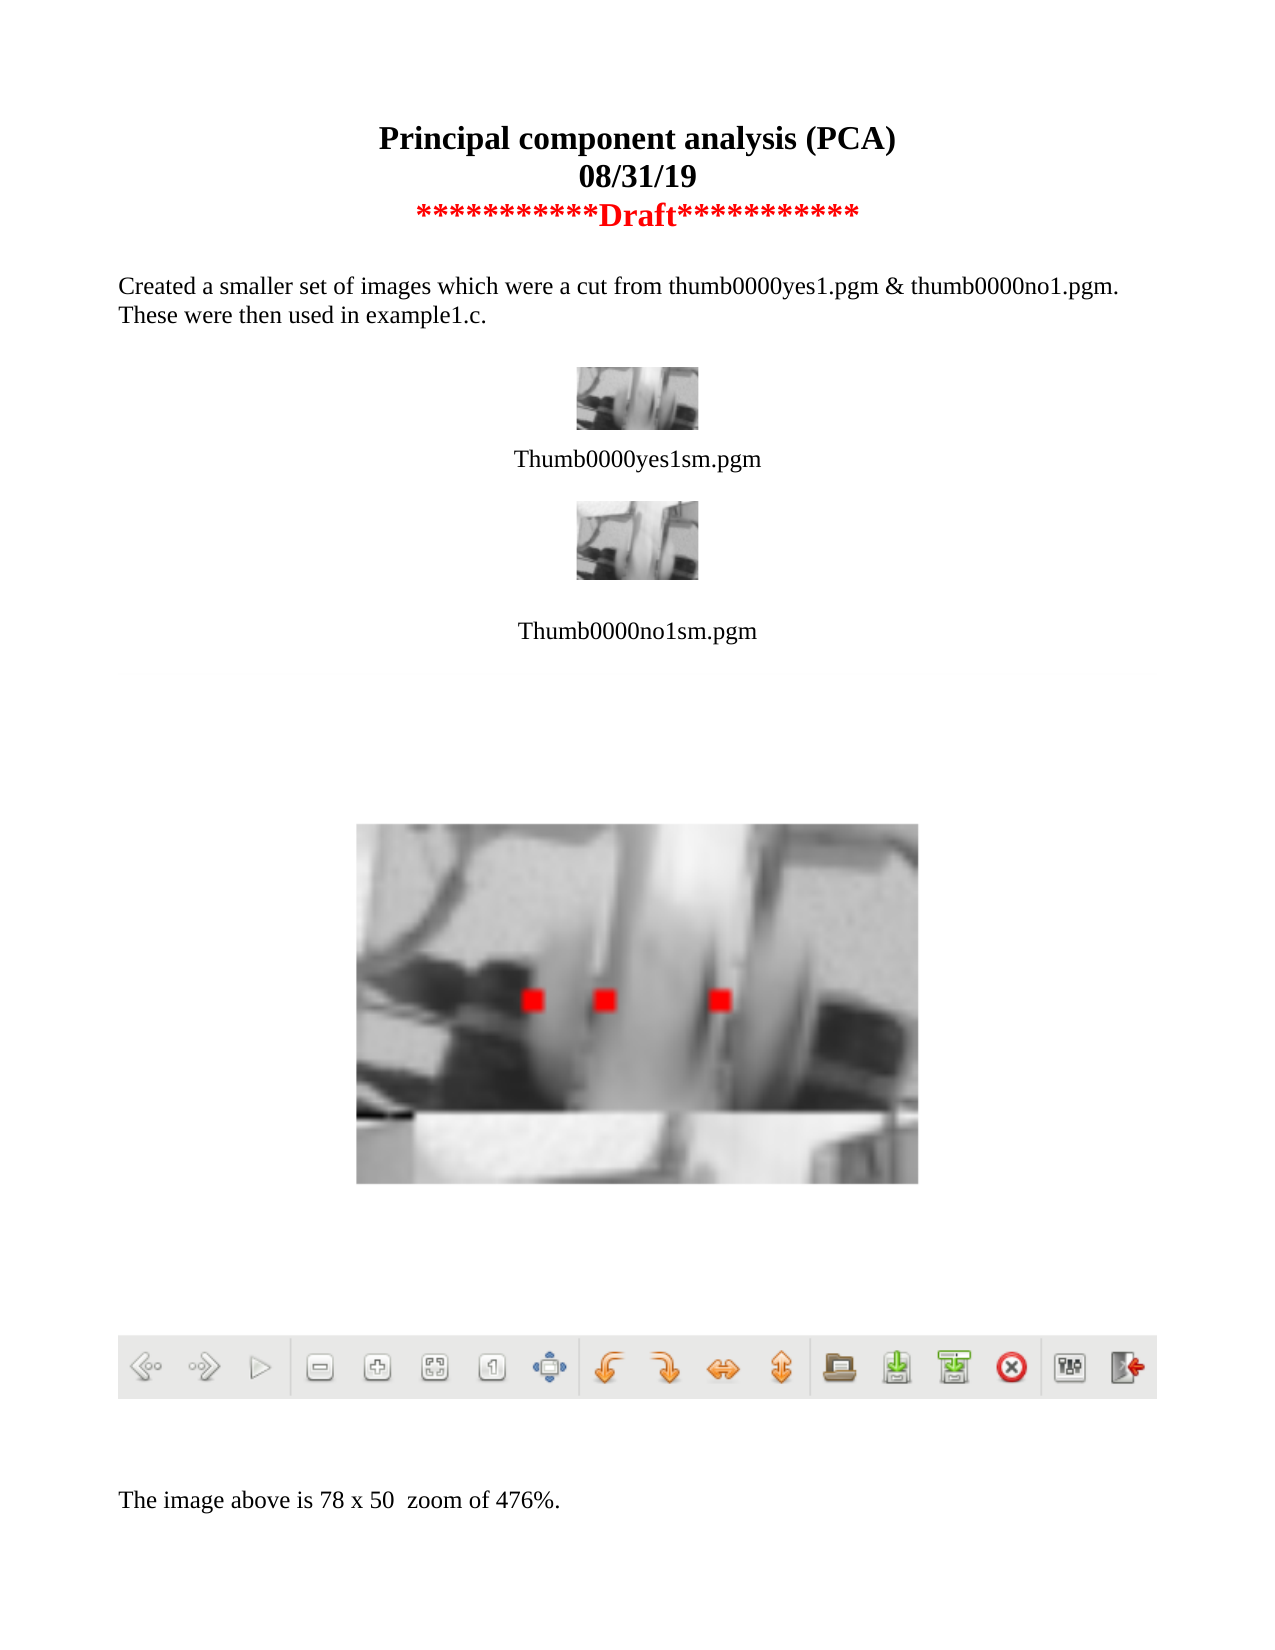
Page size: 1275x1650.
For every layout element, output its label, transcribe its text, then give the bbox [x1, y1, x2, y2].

text Thumb0000no1sm.pgm [118, 616, 1157, 645]
text ***********Draft*********** [118, 195, 1157, 233]
picture [576, 501, 699, 580]
text 08/31/19 [118, 156, 1157, 195]
text Principal component analysis (PCA) [118, 118, 1157, 156]
text The image above is 78 x 50 zoom of 476%. [118, 1485, 1157, 1514]
picture [118, 673, 1157, 1399]
picture [576, 367, 699, 430]
text Created a smaller set of images which were a cut from thumb0000yes1.pgm & thumb0000no1.pgm. These were then used in example1.c. [118, 271, 1157, 329]
text Thumb0000yes1sm.pgm [118, 444, 1157, 473]
